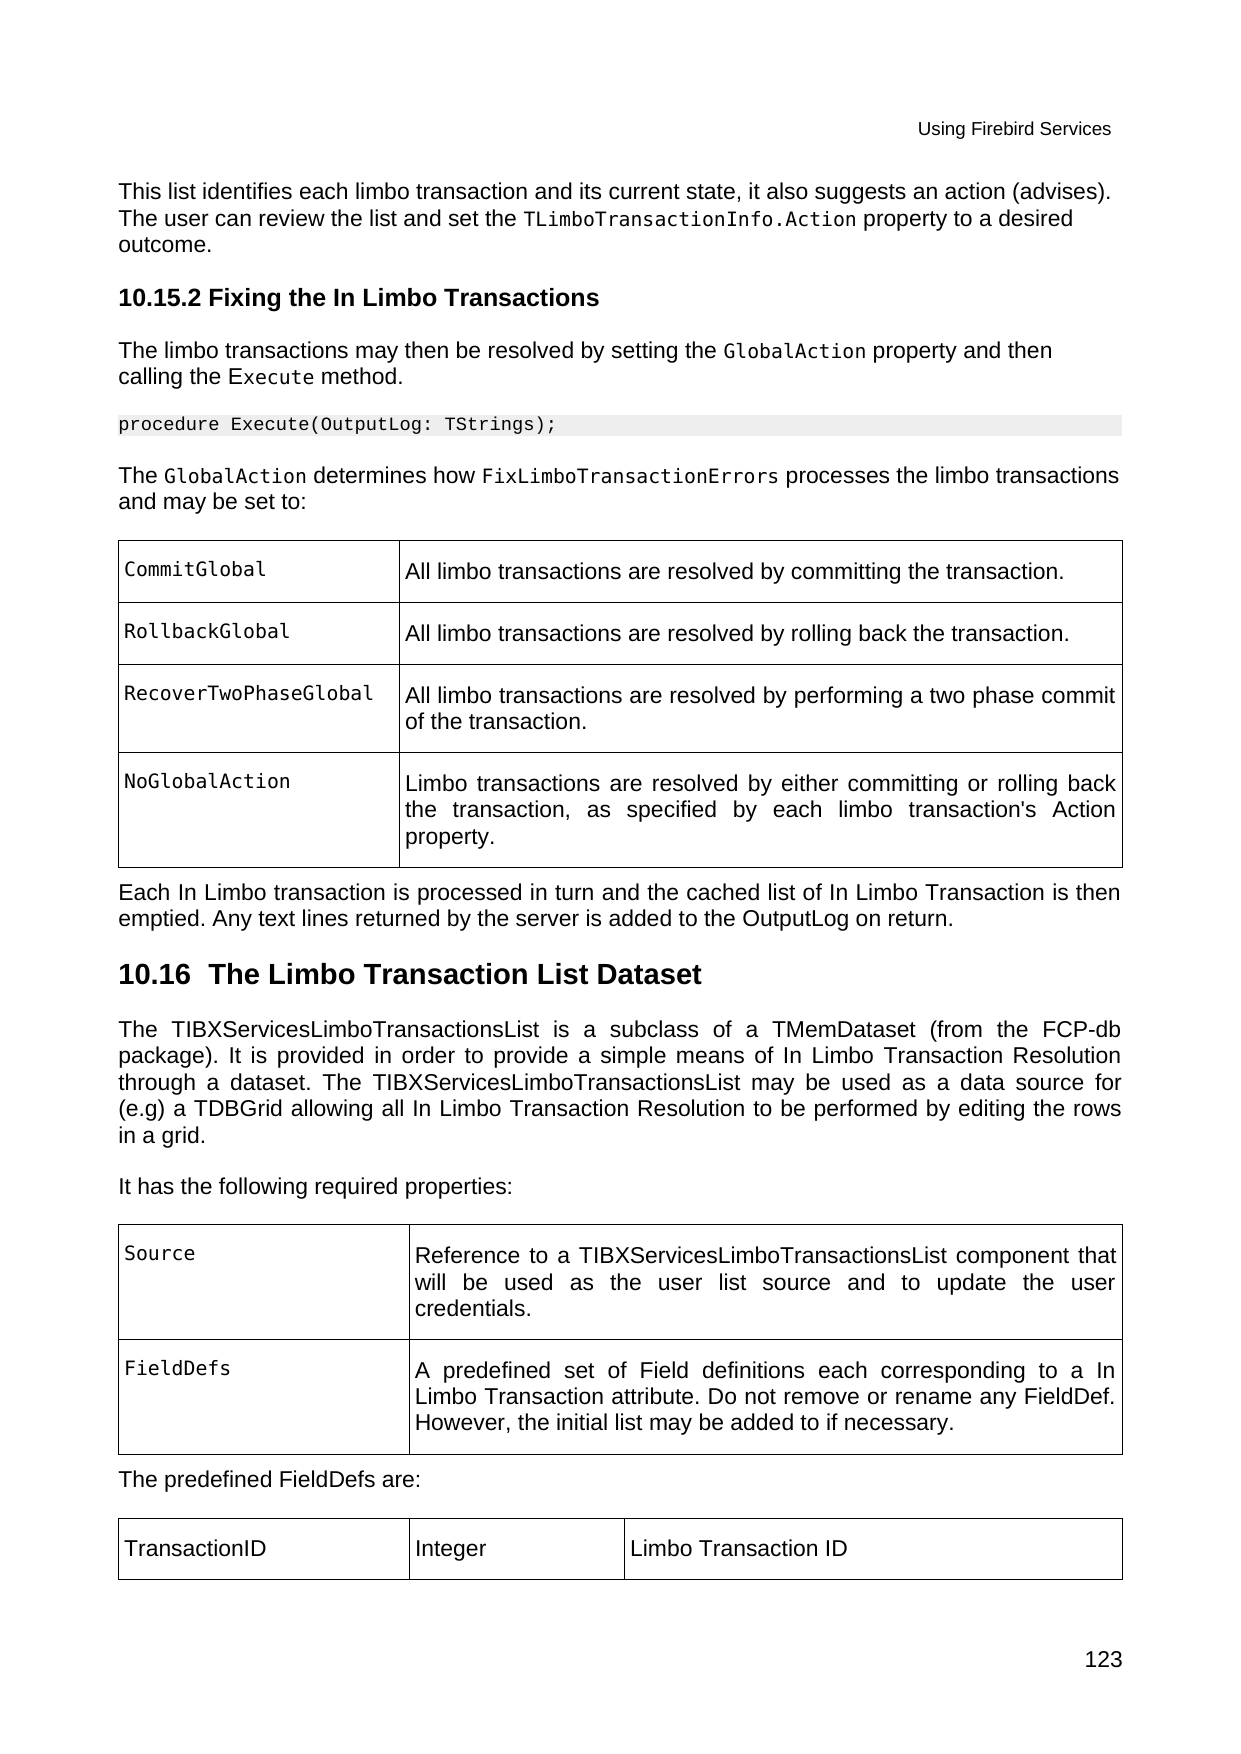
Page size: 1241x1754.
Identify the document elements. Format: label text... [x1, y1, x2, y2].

text The predefined FieldDefs are: [118, 1466, 1122, 1492]
subtitle Fixing the In Limbo Transactions [118, 283, 1122, 311]
table_cell A predefined set of Field definitions each corresponding to a In Limbo Transaction attribute. Do not remove or rename any FieldDef. However, the initial list may be added to if necessary. [410, 1340, 1122, 1453]
table_header Limbo Transaction ID [625, 1519, 1122, 1579]
text Each In Limbo transaction is processed in turn and the cached list of In Limbo Transaction is then emptied. Any text lines returned by the server is added to the OutputLog on return. [118, 879, 1122, 932]
table_cell NoGlobalAction [119, 753, 399, 867]
table_header Integer [410, 1519, 624, 1579]
table_cell Limbo transactions are resolved by either committing or rolling back the transaction, as specified by each limbo transaction's Action property. [400, 753, 1122, 867]
text This list identifies each limbo transaction and its current state, it also suggests an action (advises). The user can review the list and set the TLimboTransactionInfo.Action property to a desired outcome. [118, 178, 1122, 257]
subtitle The Limbo Transaction List Dataset [118, 957, 1122, 991]
text It has the following required properties: [118, 1173, 1122, 1199]
table_cell FieldDefs [119, 1340, 409, 1453]
text The GlobalAction determines how FixLimboTransactionErrors processes the limbo transactions and may be set to: [118, 462, 1122, 515]
table_header Source [119, 1225, 409, 1339]
table_header CommitGlobal [119, 541, 399, 602]
text procedure Execute(OutputLog: TStrings); [118, 415, 1122, 436]
text The limbo transactions may then be resolved by setting the GlobalAction property and then calling the Execute method. [118, 337, 1122, 390]
table_cell RollbackGlobal [119, 603, 399, 664]
table_cell RecoverTwoPhaseGlobal [119, 665, 399, 752]
table_header All limbo transactions are resolved by committing the transaction. [400, 541, 1122, 602]
text The TIBXServicesLimboTransactionsList is a subclass of a TMemDataset (from the FCP-db package). It is provided in order to provide a simple means of In Limbo Transaction Resolution through a dataset. The TIBXServicesLimboTransactionsList may be used as a data source for (e.g) a TDBGrid allowing all In Limbo Transaction Resolution to be performed by editing the rows in a grid. [118, 1016, 1122, 1148]
table_header TransactionID [119, 1519, 409, 1579]
table_cell All limbo transactions are resolved by rolling back the transaction. [400, 603, 1122, 664]
table_header Reference to a TIBXServicesLimboTransactionsList component that will be used as the user list source and to update the user credentials. [410, 1225, 1122, 1339]
table_cell All limbo transactions are resolved by performing a two phase commit of the transaction. [400, 665, 1122, 752]
